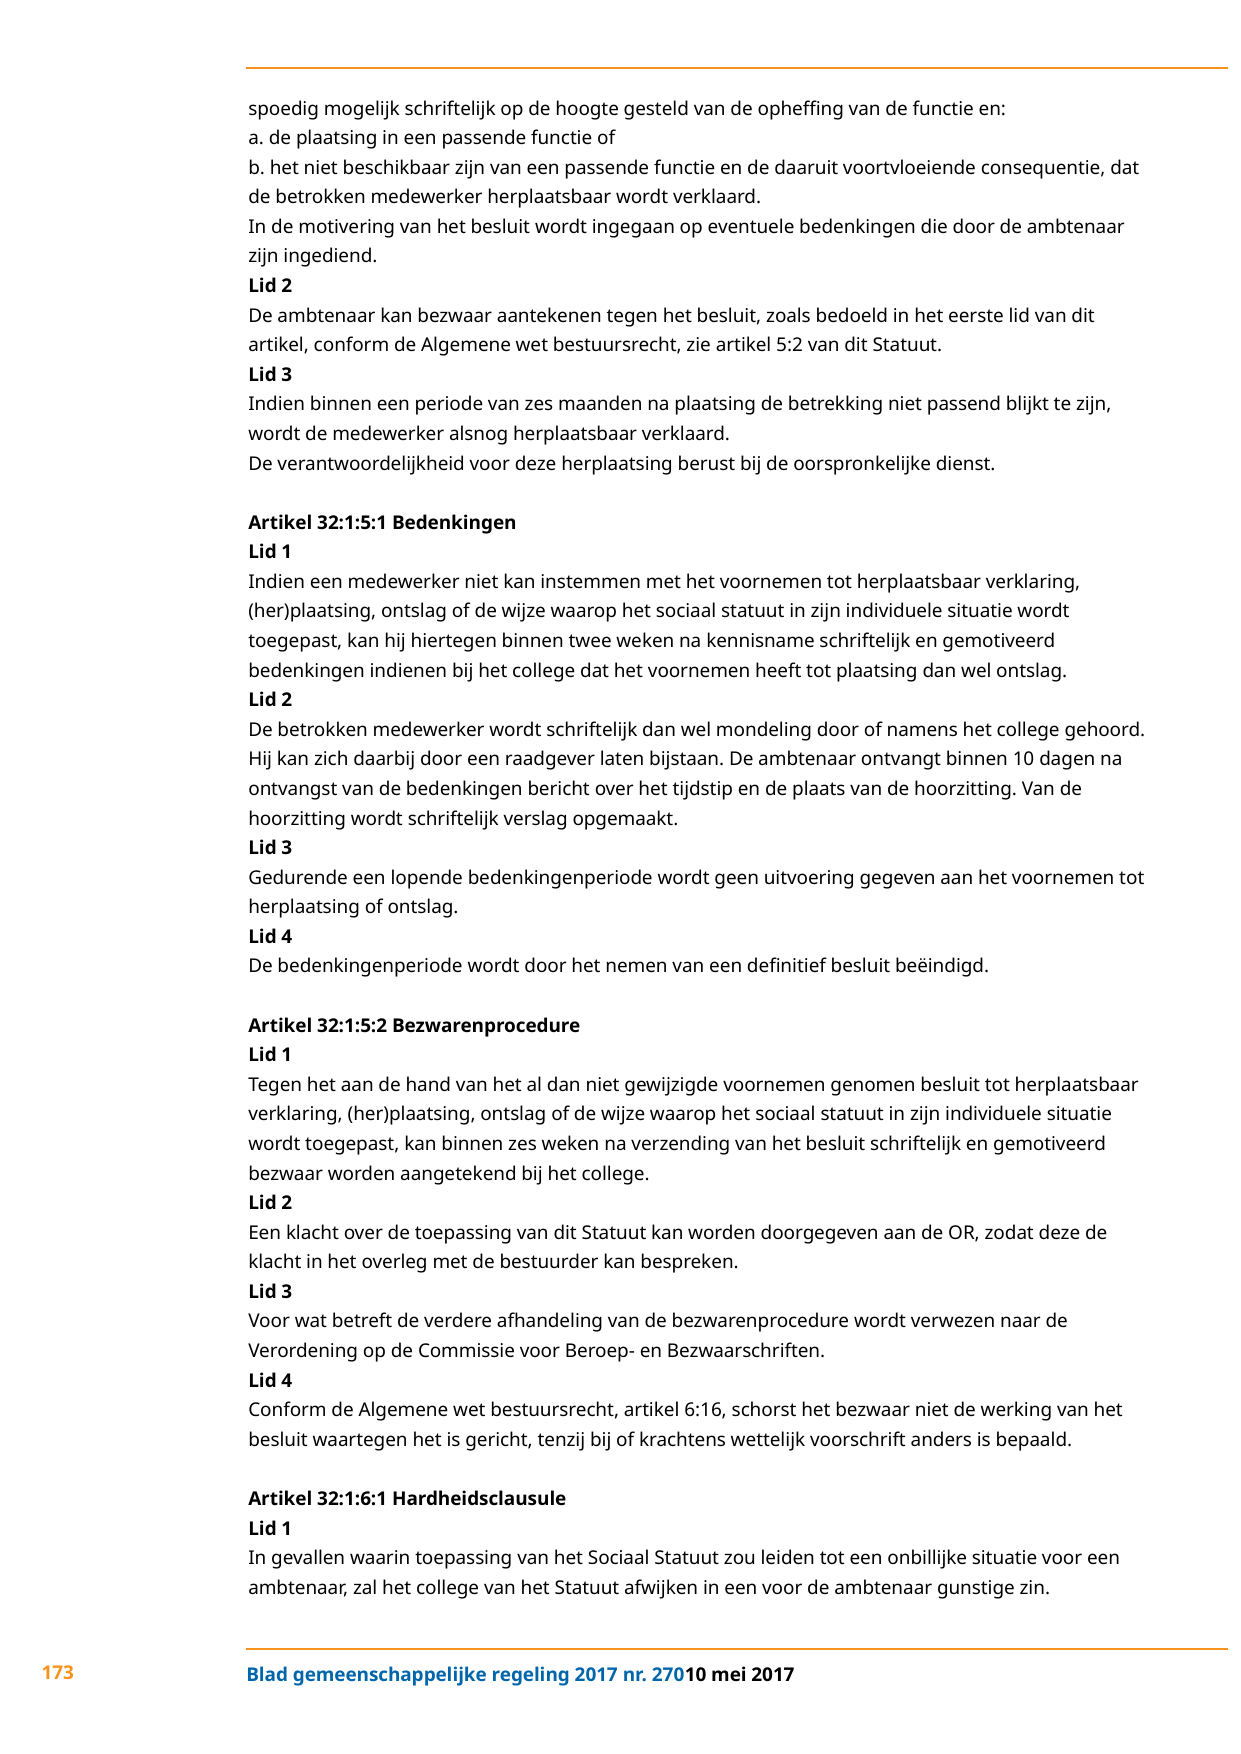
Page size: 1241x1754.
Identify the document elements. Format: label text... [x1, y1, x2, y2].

text Lid 3 [248, 1278, 1152, 1304]
text Indien een medewerker niet kan instemmen met het voornemen tot herplaatsbaar verklaring, (her)plaatsing, ontslag of de wijze waarop het sociaal statuut in zijn individuele situatie wordt toegepast, kan hij hiertegen binnen twee weken na kennisname schriftelijk en gemotiveerd bedenkingen indienen bij het college dat het voornemen heeft tot plaatsing dan wel ontslag. [248, 568, 1152, 683]
text a. de plaatsing in een passende functie of [248, 124, 1152, 150]
picture [41, 47, 231, 172]
text Tegen het aan de hand van het al dan niet gewijzigde voornemen genomen besluit tot herplaatsbaar verklaring, (her)plaatsing, ontslag of de wijze waarop het sociaal statuut in zijn individuele situatie wordt toegepast, kan binnen zes weken na verzending van het besluit schriftelijk en gemotiveerd bezwaar worden aangetekend bij het college. [248, 1071, 1152, 1186]
text De verantwoordelijkheid voor deze herplaatsing berust bij de oorspronkelijke dienst. [248, 450, 1152, 476]
text Lid 1 [248, 1041, 1152, 1067]
text Lid 2 [248, 1189, 1152, 1215]
text Artikel 32:1:5:1 Bedenkingen [248, 509, 1152, 535]
text Indien binnen een periode van zes maanden na plaatsing de betrekking niet passend blijkt te zijn, wordt de medewerker alsnog herplaatsbaar verklaard. [248, 391, 1152, 446]
text Lid 2 [248, 272, 1152, 298]
text De bedenkingenperiode wordt door het nemen van een definitief besluit beëindigd. [248, 953, 1152, 978]
text Een klacht over de toepassing van dit Statuut kan worden doorgegeven aan de OR, zodat deze de klacht in het overleg met de bestuurder kan bespreken. [248, 1219, 1152, 1274]
text spoedig mogelijk schriftelijk op de hoogte gesteld van de opheffing van de functie en: [248, 95, 1152, 121]
text Lid 4 [248, 923, 1152, 949]
text Lid 1 [248, 538, 1152, 564]
text In de motivering van het besluit wordt ingegaan op eventuele bedenkingen die door de ambtenaar zijn ingediend. [248, 213, 1152, 268]
text Artikel 32:1:6:1 Hardheidsclausule [248, 1485, 1152, 1511]
text Lid 3 [248, 361, 1152, 387]
text Lid 2 [248, 686, 1152, 712]
text Lid 3 [248, 834, 1152, 860]
text De betrokken medewerker wordt schriftelijk dan wel mondeling door of namens het college gehoord. Hij kan zich daarbij door een raadgever laten bijstaan. De ambtenaar ontvangt binnen 10 dagen na ontvangst van de bedenkingen bericht over het tijdstip en de plaats van de hoorzitting. Van de hoorzitting wordt schriftelijk verslag opgemaakt. [248, 716, 1152, 831]
text Voor wat betreft de verdere afhandeling van de bezwarenprocedure wordt verwezen naar de Verordening op de Commissie voor Beroep- en Bezwaarschriften. [248, 1308, 1152, 1363]
text Conform de Algemene wet bestuursrecht, artikel 6:16, schorst het bezwaar niet de werking van het besluit waartegen het is gericht, tenzij bij of krachtens wettelijk voorschrift anders is bepaald. [248, 1396, 1152, 1452]
text Lid 1 [248, 1515, 1152, 1541]
text b. het niet beschikbaar zijn van een passende functie en de daaruit voortvloeiende consequentie, dat de betrokken medewerker herplaatsbaar wordt verklaard. [248, 154, 1152, 209]
text In gevallen waarin toepassing van het Sociaal Statuut zou leiden tot een onbillijke situatie voor een ambtenaar, zal het college van het Statuut afwijken in een voor de ambtenaar gunstige zin. [248, 1544, 1152, 1600]
text De ambtenaar kan bezwaar aantekenen tegen het besluit, zoals bedoeld in het eerste lid van dit artikel, conform de Algemene wet bestuursrecht, zie artikel 5:2 van dit Statuut. [248, 302, 1152, 357]
text Artikel 32:1:5:2 Bezwarenprocedure [248, 1012, 1152, 1038]
text Lid 4 [248, 1367, 1152, 1393]
text Gedurende een lopende bedenkingenperiode wordt geen uitvoering gegeven aan het voornemen tot herplaatsing of ontslag. [248, 864, 1152, 919]
